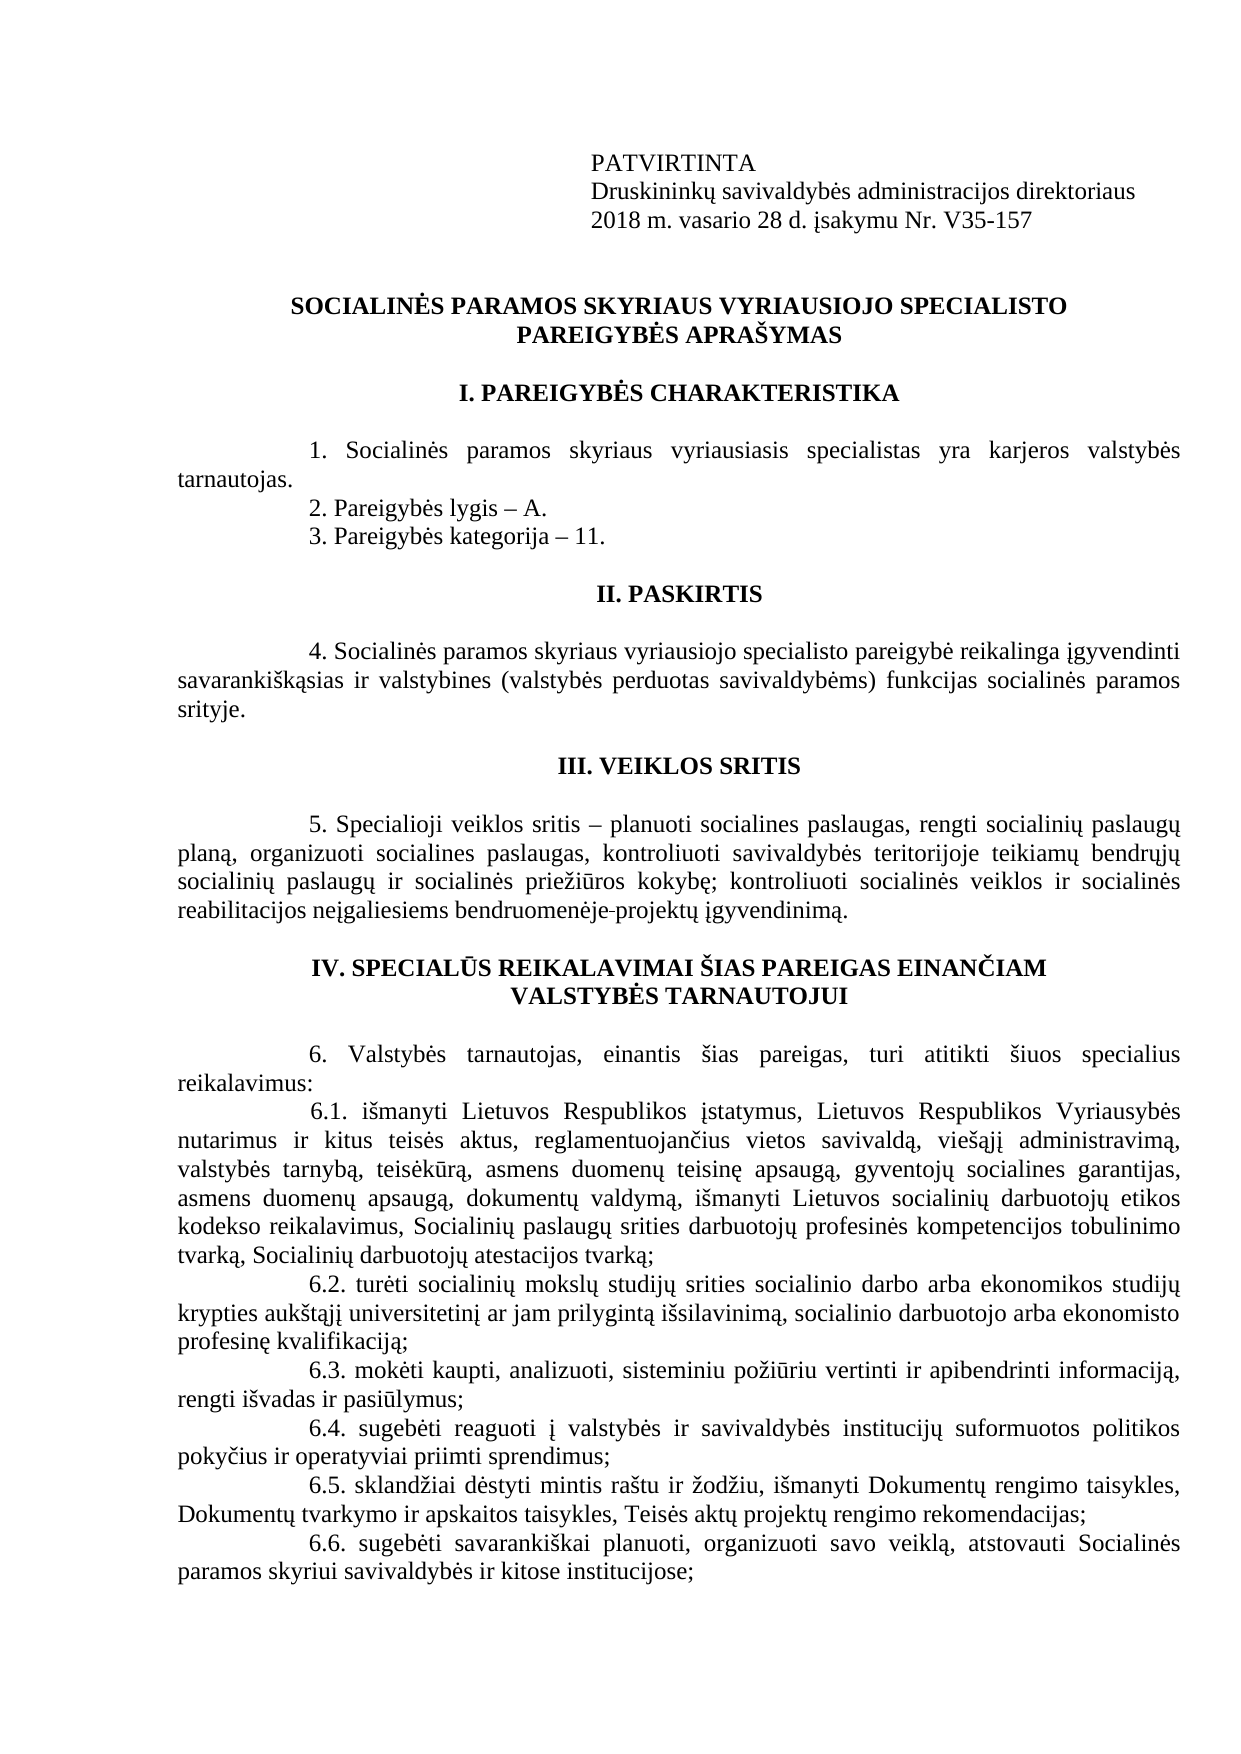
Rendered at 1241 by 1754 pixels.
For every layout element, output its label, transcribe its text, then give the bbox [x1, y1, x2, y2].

text 6.2. turėti socialinių mokslų studijų srities socialinio darbo arba ekonomikos studijų krypties aukštąjį universitetinį ar jam prilygintą išsilavinimą, socialinio darbuotojo arba ekonomisto profesinę kvalifikaciją; [177, 1269, 1181, 1355]
text II. PASKIRTIS [177, 579, 1181, 608]
text 6.1. išmanyti Lietuvos Respublikos įstatymus, Lietuvos Respublikos Vyriausybės nutarimus ir kitus teisės aktus, reglamentuojančius vietos savivaldą, viešąjį administravimą, valstybės tarnybą, teisėkūrą, asmens duomenų teisinę apsaugą, gyventojų socialines garantijas, asmens duomenų apsaugą, dokumentų valdymą, išmanyti Lietuvos socialinių darbuotojų etikos kodekso reikalavimus, Socialinių paslaugų srities darbuotojų profesinės kompetencijos tobulinimo tvarką, Socialinių darbuotojų atestacijos tvarką; [177, 1096, 1181, 1269]
text 1. Socialinės paramos skyriaus vyriausiasis specialistas yra karjeros valstybės tarnautojas. [177, 435, 1181, 493]
text 6.5. sklandžiai dėstyti mintis raštu ir žodžiu, išmanyti Dokumentų rengimo taisykles, Dokumentų tvarkymo ir apskaitos taisykles, Teisės aktų projektų rengimo rekomendacijas; [177, 1470, 1181, 1528]
text 3. Pareigybės kategorija – 11. [177, 521, 1181, 550]
text III. Veiklos sritIs [177, 751, 1181, 780]
text 6. Valstybės tarnautojas, einantis šias pareigas, turi atitikti šiuos specialius reikalavimus: [177, 1039, 1181, 1096]
text PAREIGYBĖS APRAŠYMAS [177, 320, 1181, 349]
text IV. SPECIALŪS REIKALAVIMAI ŠIAS PAREIGAS EINANČIAM [177, 953, 1181, 981]
text PATVIRTINTA [177, 148, 1181, 176]
text 5. Specialioji veiklos sritis – planuoti socialines paslaugas, rengti socialinių paslaugų planą, organizuoti socialines paslaugas, kontroliuoti savivaldybės teritorijoje teikiamų bendrųjų socialinių paslaugų ir socialinės priežiūros kokybę; kontroliuoti socialinės veiklos ir socialinės reabilitacijos neįgaliesiems bendruomenėje projektų įgyvendinimą. [177, 809, 1181, 924]
text VALSTYBĖS TARNAUTOJUI [177, 981, 1181, 1010]
text 4. Socialinės paramos skyriaus vyriausiojo specialisto pareigybė reikalinga įgyvendinti savarankiškąsias ir valstybines (valstybės perduotas savivaldybėms) funkcijas socialinės paramos srityje. [177, 636, 1181, 723]
text Druskininkų savivaldybės administracijos direktoriaus [177, 176, 1181, 205]
text 6.3. mokėti kaupti, analizuoti, sisteminiu požiūriu vertinti ir apibendrinti informaciją, rengti išvadas ir pasiūlymus; [177, 1355, 1181, 1413]
text 6.6. sugebėti savarankiškai planuoti, organizuoti savo veiklą, atstovauti Socialinės paramos skyriui savivaldybės ir kitose institucijose; [177, 1528, 1181, 1585]
text 2018 m. vasario 28 d. įsakymu Nr. V35-157 [177, 205, 1181, 234]
text 2. Pareigybės lygis – A. [177, 493, 1181, 521]
text I. PAREIGYBĖS CHARAKTERISTIKA [177, 378, 1181, 406]
text SOCIALINĖS PARAMOS SKYRIAUS VYRIAUSIOJO SPECIALISTO [177, 291, 1181, 320]
text 6.4. sugebėti reaguoti į valstybės ir savivaldybės institucijų suformuotos politikos pokyčius ir operatyviai priimti sprendimus; [177, 1413, 1181, 1470]
